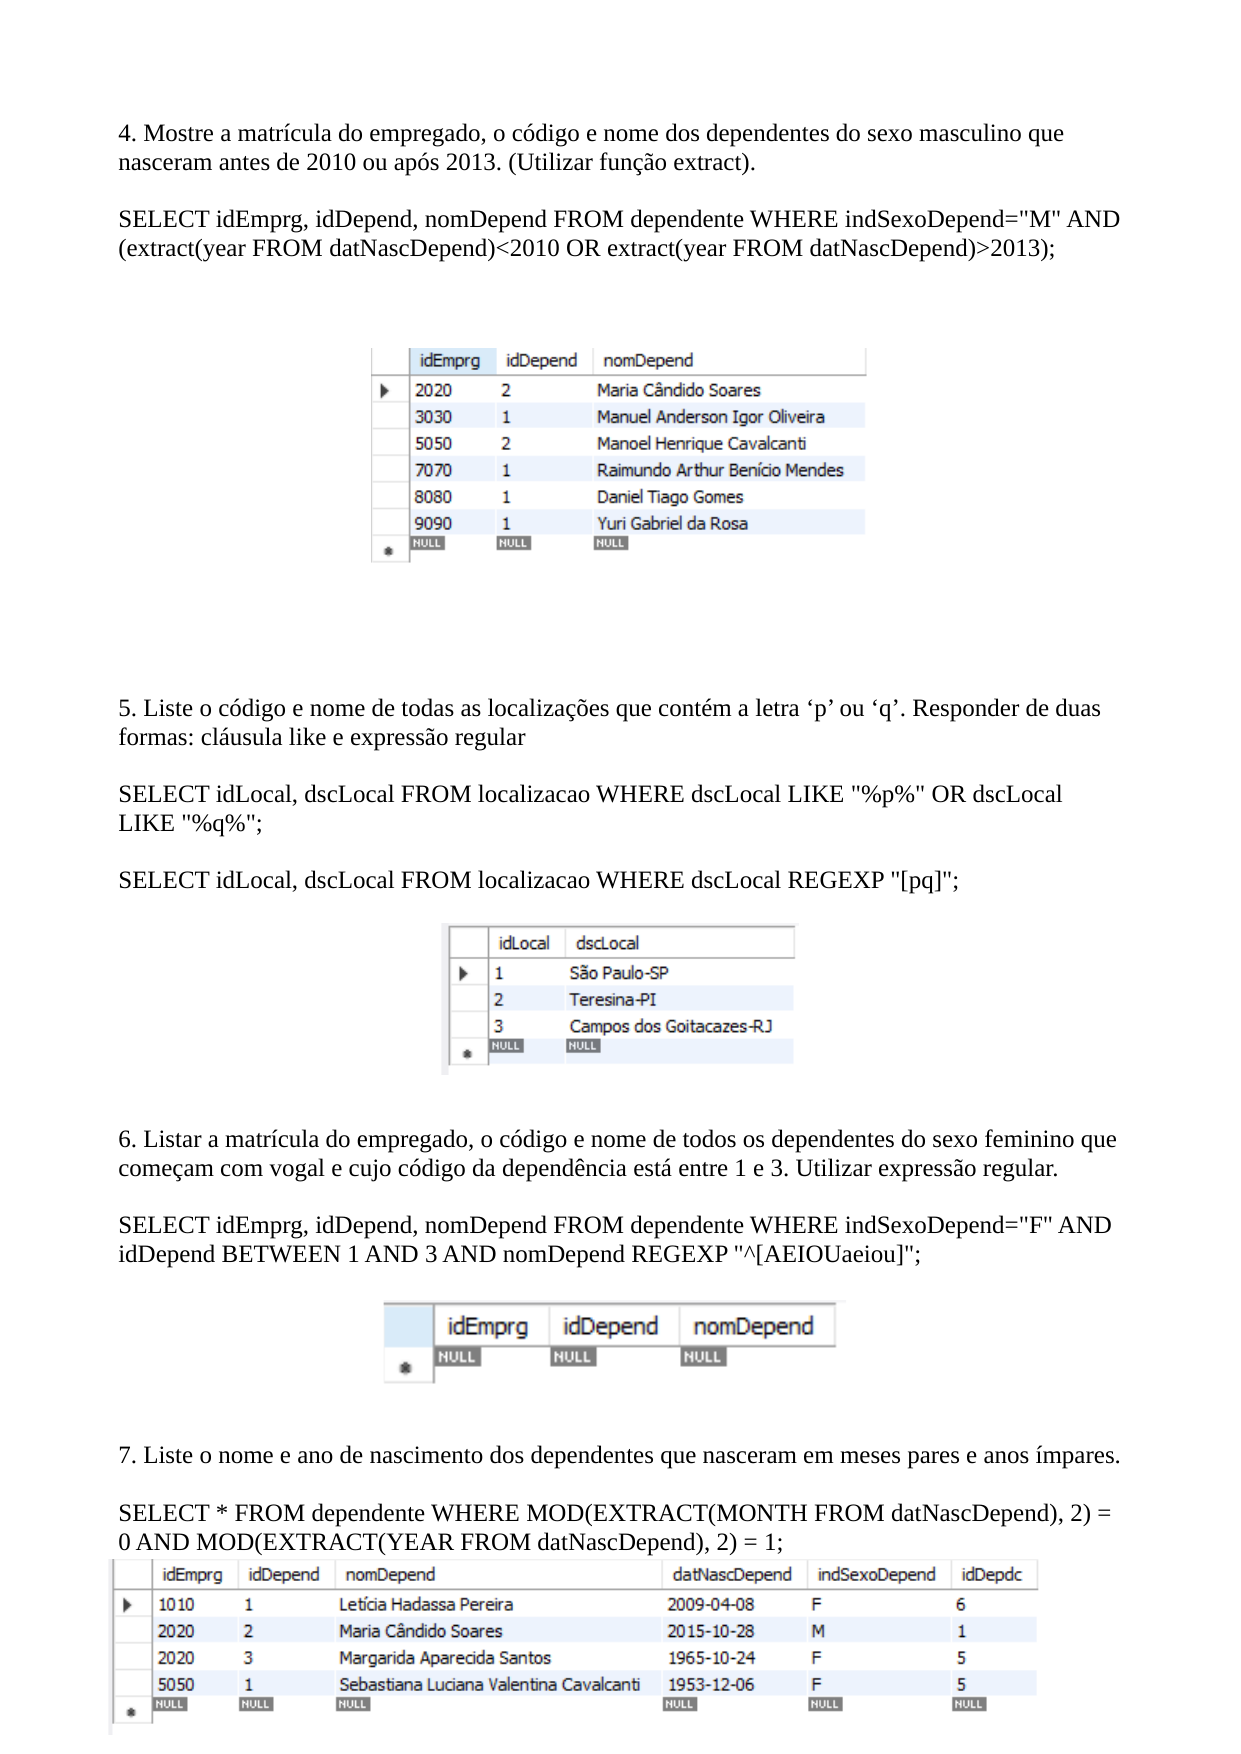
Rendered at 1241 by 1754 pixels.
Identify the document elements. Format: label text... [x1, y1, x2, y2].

text nasceram antes de 2010 ou após 2013. (Utilizar função extract). [118, 147, 1122, 176]
text SELECT idLocal, dscLocal FROM localizacao WHERE dscLocal LIKE "%p%" OR dscLocal LIKE "%q%"; [118, 779, 1122, 837]
text SELECT * FROM dependente WHERE MOD(EXTRACT(MONTH FROM datNascDepend), 2) = 0 AND MOD(EXTRACT(YEAR FROM datNascDepend), 2) = 1; [118, 1498, 1122, 1556]
text formas: cláusula like e expressão regular [118, 722, 1122, 751]
text 4. Mostre a matrícula do empregado, o código e nome dos dependentes do sexo masculino que [118, 118, 1122, 147]
text 5. Liste o código e nome de todas as localizações que contém a letra ‘p’ ou ‘q’. Responder de duas [118, 693, 1122, 722]
text SELECT idLocal, dscLocal FROM localizacao WHERE dscLocal REGEXP "[pq]"; [118, 866, 1122, 894]
picture [441, 923, 799, 1075]
text 6. Listar a matrícula do empregado, o código e nome de todos os dependentes do sexo feminino que [118, 1124, 1122, 1153]
text começam com vogal e cujo código da dependência está entre 1 e 3. Utilizar expressão regular. [118, 1153, 1122, 1182]
picture [108, 1559, 1051, 1735]
text 7. Liste o nome e ano de nascimento dos dependentes que nasceram em meses pares e anos ímpares. [118, 1441, 1122, 1469]
text SELECT idEmprg, idDepend, nomDepend FROM dependente WHERE indSexoDepend="M" AND (extract(year FROM datNascDepend)<2010 OR extract(year FROM datNascDepend)>2013); [118, 204, 1122, 262]
picture [371, 348, 870, 566]
text SELECT idEmprg, idDepend, nomDepend FROM dependente WHERE indSexoDepend="F" AND idDepend BETWEEN 1 AND 3 AND nomDepend REGEXP "^[AEIOUaeiou]"; [118, 1211, 1122, 1268]
picture [383, 1300, 847, 1403]
